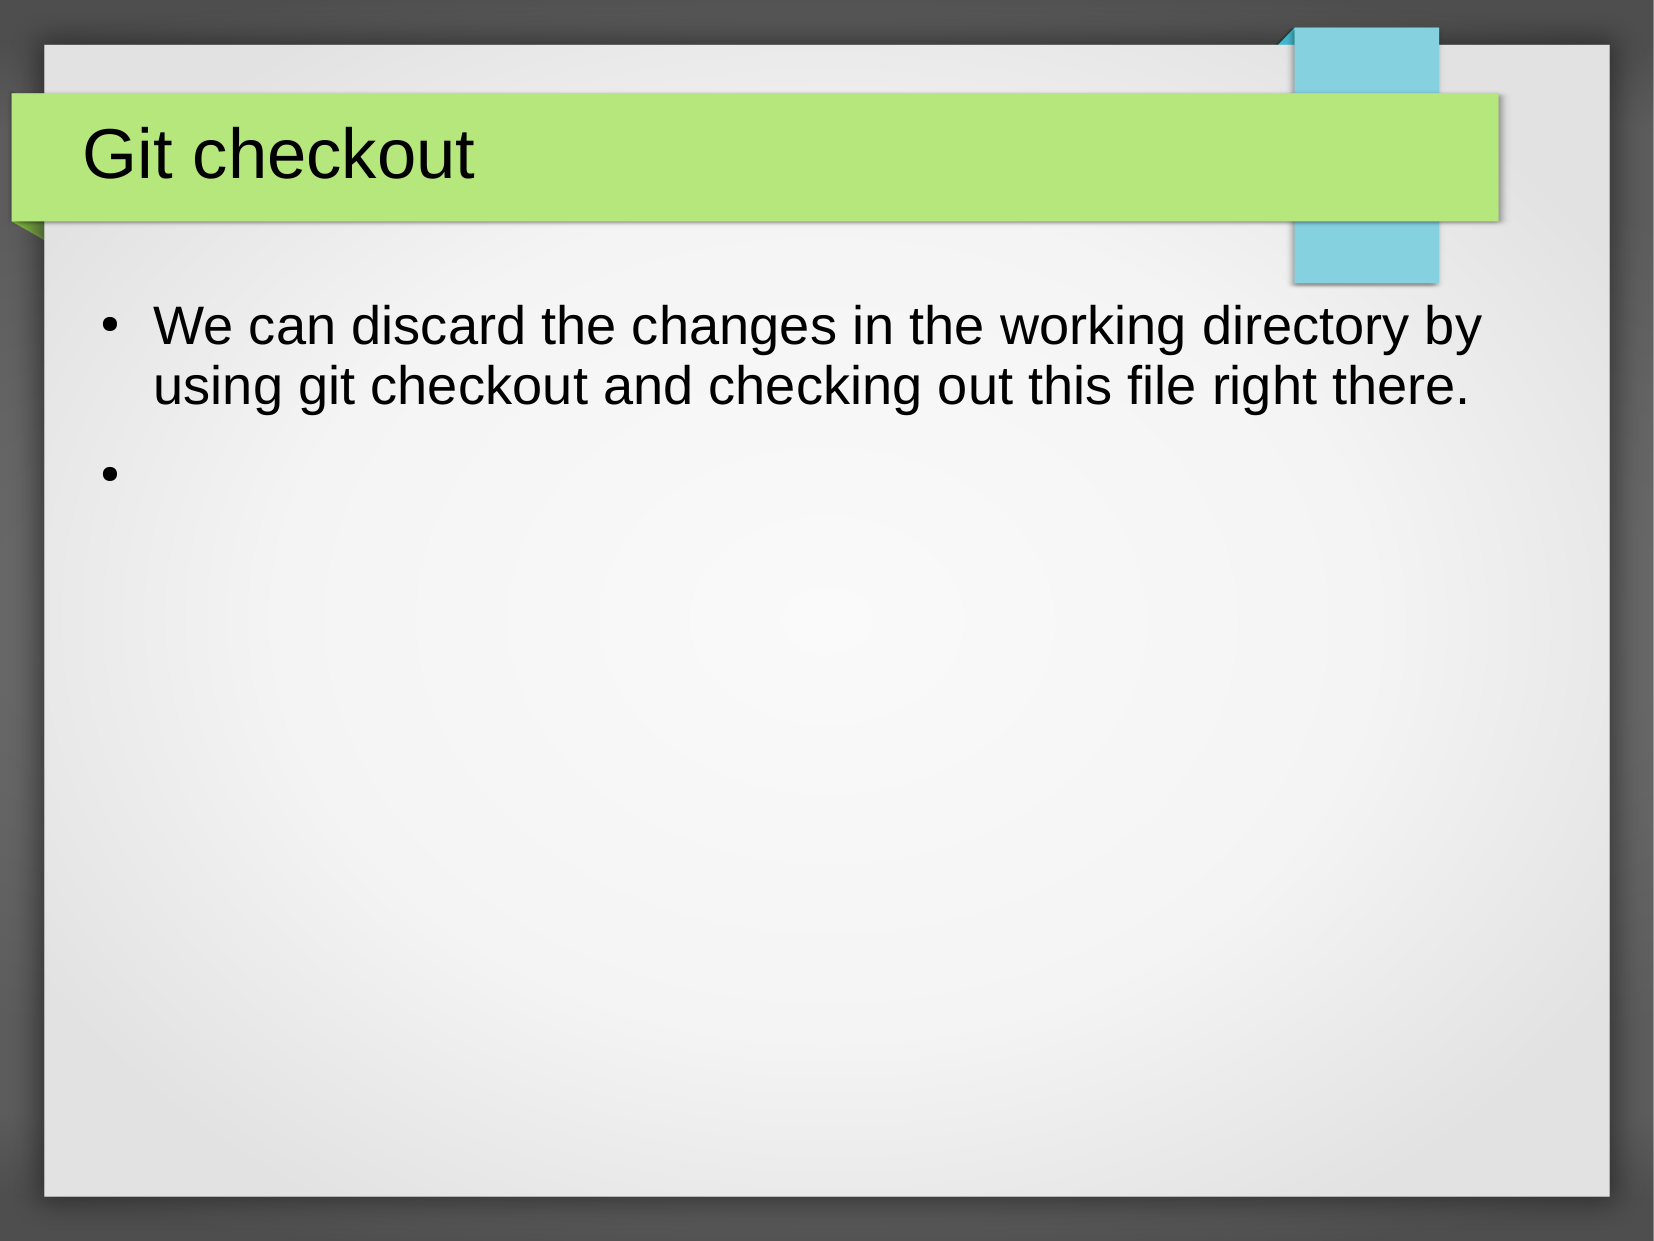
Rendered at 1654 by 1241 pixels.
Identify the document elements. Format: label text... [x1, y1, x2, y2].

title Git checkout [82, 94, 1264, 213]
picture [0, 0, 1654, 1241]
list We can discard the changes in the working directory by using git checkout and checking out this file right there. [82, 295, 1571, 1015]
